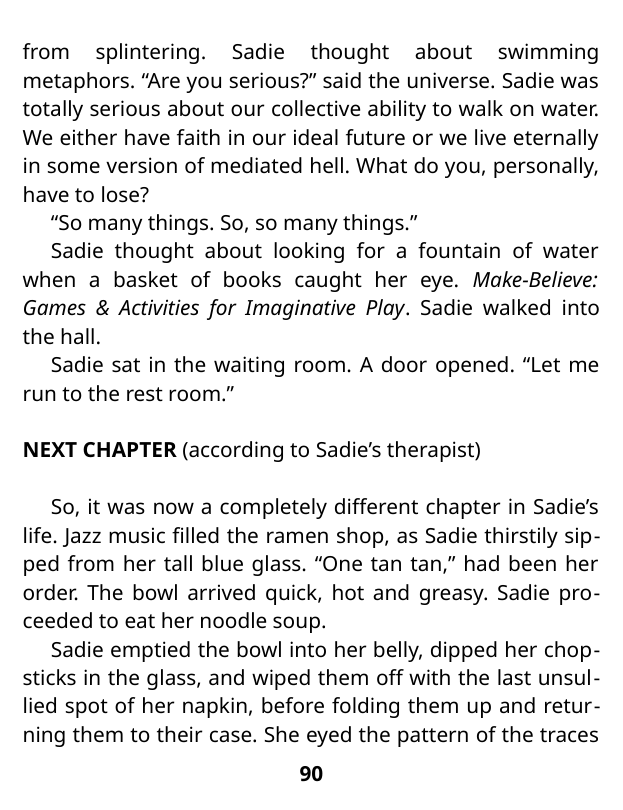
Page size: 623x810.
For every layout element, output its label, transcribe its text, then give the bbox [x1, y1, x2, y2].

text from splintering. Sadie thought about swimming metaphors. “Are you serious?” said the universe. Sadie was totally seri­ous about our collective ability to walk on water. We either have faith in our ideal future or we live eternally in some version of mediated hell. What do you, personally, have to lose? [22, 37, 600, 208]
text NEXT CHAPTER (according to Sadie’s therapist) [22, 436, 600, 464]
text Sadie thought about looking for a fountain of water when a basket of books caught her eye. Make-Believe: Games & Activities for Imaginative Play. Sadie walked into the hall. [22, 237, 600, 350]
text Sadie emptied the bowl into her belly, dipped her chop­sticks in the glass, and wiped them off with the last unsul­lied spot of her napkin, before folding them up and retur­ning them to their case. She eyed the pattern of the traces [22, 635, 600, 748]
text So, it was now a completely different chapter in Sadie’s life. Jazz music filled the ramen shop, as Sadie thirstily sip­ped from her tall blue glass. “One tan tan,” had been her order. The bowl arrived quick, hot and greasy. Sadie pro­ceeded to eat her noodle soup. [22, 492, 600, 635]
text Sadie sat in the waiting room. A door opened. “Let me run to the rest room.” [22, 350, 600, 407]
text “So many things. So, so many things.” [22, 208, 600, 237]
